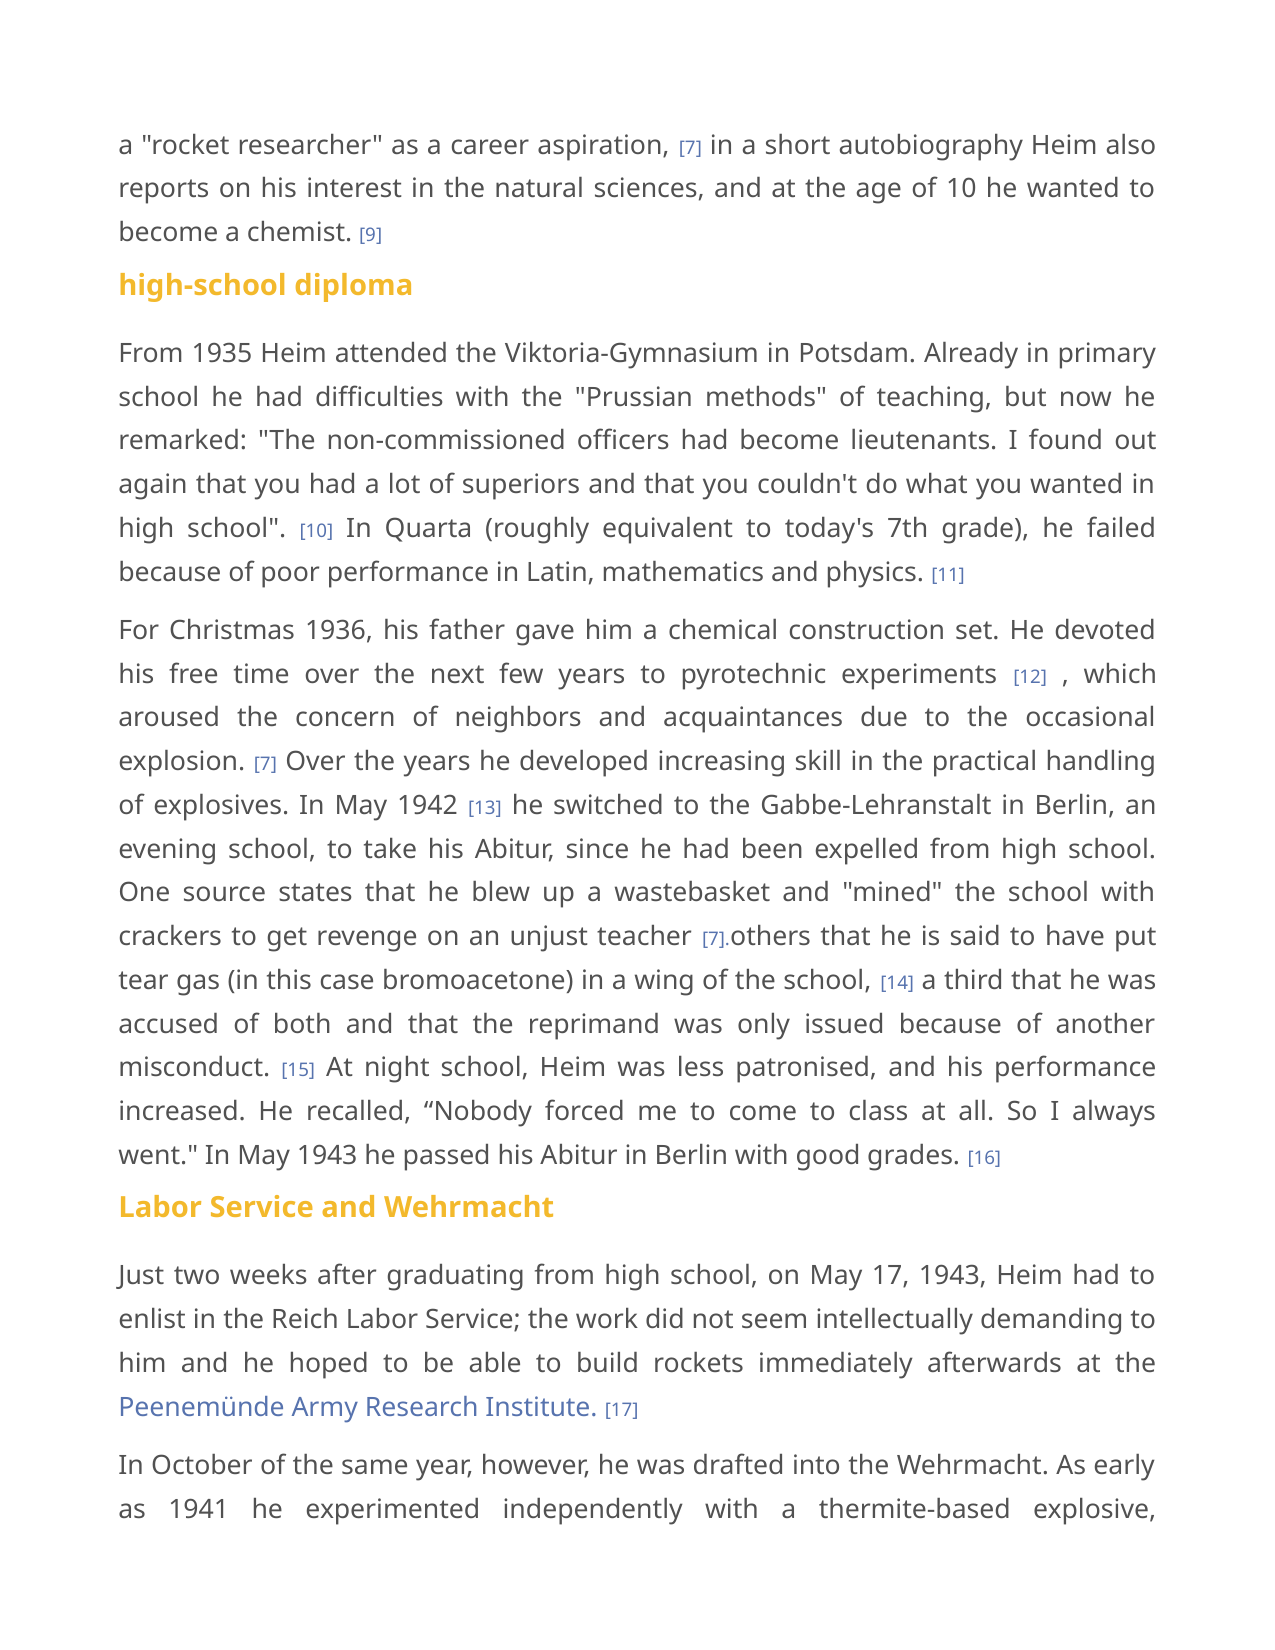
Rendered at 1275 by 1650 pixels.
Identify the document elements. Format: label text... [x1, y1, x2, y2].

text a "rocket researcher" as a career aspiration, [7] in a short autobiography Heim also reports on his interest in the natural sciences, and at the age of 10 he wanted to become a chemist. [9] [118, 118, 1157, 249]
text In October of the same year, however, he was drafted into the Wehrmacht. As early as 1941 he experimented independently with a thermite-based explosive, [118, 1438, 1157, 1526]
subtitle high-school diploma [118, 264, 1157, 304]
subtitle Labor Service and Wehrmacht [118, 1187, 1157, 1226]
text From 1935 Heim attended the Viktoria-Gymnasium in Potsdam. Already in primary school he had difficulties with the "Prussian methods" of teaching, but now he remarked: "The non-commissioned officers had become lieutenants. I found out again that you had a lot of superiors and that you couldn't do what you wanted in high school". [10] In Quarta (roughly equivalent to today's 7th grade), he failed because of poor performance in Latin, mathematics and physics. [11] [118, 326, 1157, 589]
text Just two weeks after graduating from high school, on May 17, 1943, Heim had to enlist in the Reich Labor Service; the work did not seem intellectually demanding to him and he hoped to be able to build rockets immediately afterwards at the Peenemünde Army Research Institute. [17] [118, 1249, 1157, 1424]
text For Christmas 1936, his father gave him a chemical construction set. He devoted his free time over the next few years to pyrotechnic experiments [12] , which aroused the concern of neighbors and acquaintances due to the occasional explosion. [7] Over the years he developed increasing skill in the practical handling of explosives. In May 1942 [13] he switched to the Gabbe-Lehranstalt in Berlin, an evening school, to take his Abitur, since he had been expelled from high school. One source states that he blew up a wastebasket and "mined" the school with crackers to get revenge on an unjust teacher [7].others that he is said to have put tear gas (in this case bromoacetone) in a wing of the school, [14] a third that he was accused of both and that the reprimand was only issued because of another misconduct. [15] At night school, Heim was less patronised, and his performance increased. He recalled, “Nobody forced me to come to class at all. So I always went." In May 1943 he passed his Abitur in Berlin with good grades. [16] [118, 603, 1157, 1172]
